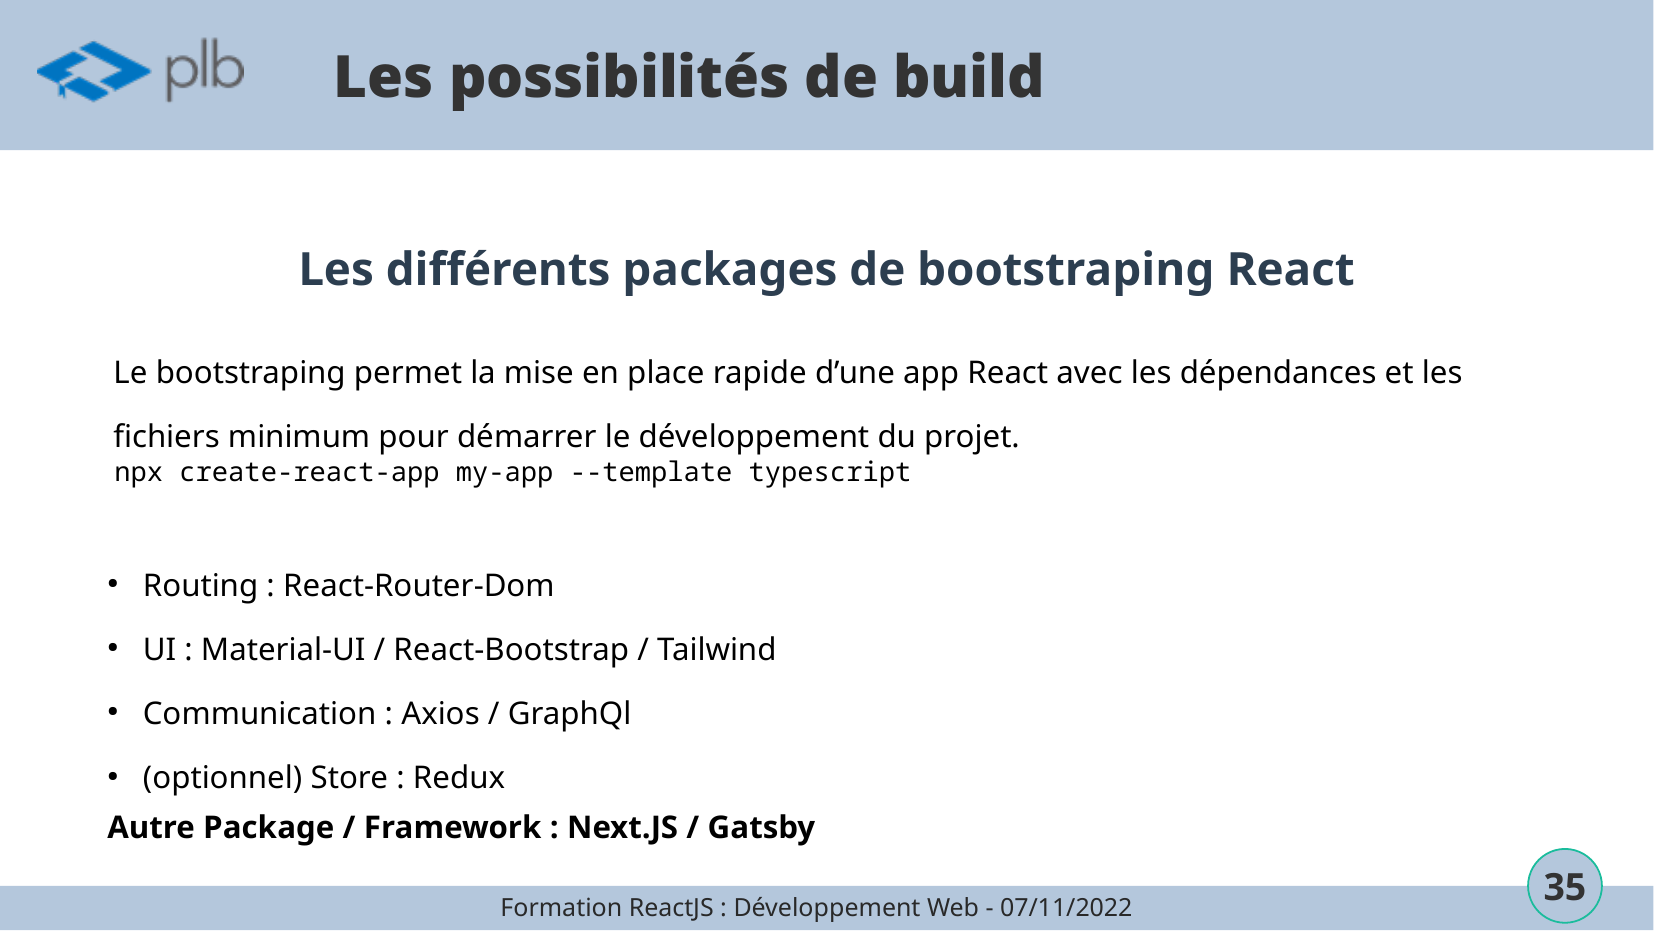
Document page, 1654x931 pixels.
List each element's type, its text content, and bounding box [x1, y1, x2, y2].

text_box Formation ReactJS : Développement Web - 07/11/2022 [461, 888, 1173, 926]
text_box Routing : React-Router-Dom UI : Material-UI / React-Bootstrap / Tailwind Communication : Axios / GraphQl (optionnel) Store : Redux [92, 534, 1593, 768]
text_box npx create-react-app my-app --template typescript [99, 444, 1264, 498]
text_box Le bootstraping permet la mise en place rapide d’une app React avec les dépendances et les fichiers minimum pour démarrer le développement du projet. [63, 321, 1564, 445]
picture [37, 33, 244, 113]
title Les possibilités de build [333, 0, 1613, 151]
text_box Les différents packages de bootstraping React [59, 236, 1595, 283]
text_box Autre Package / Framework : Next.JS / Gatsby [57, 776, 1390, 863]
